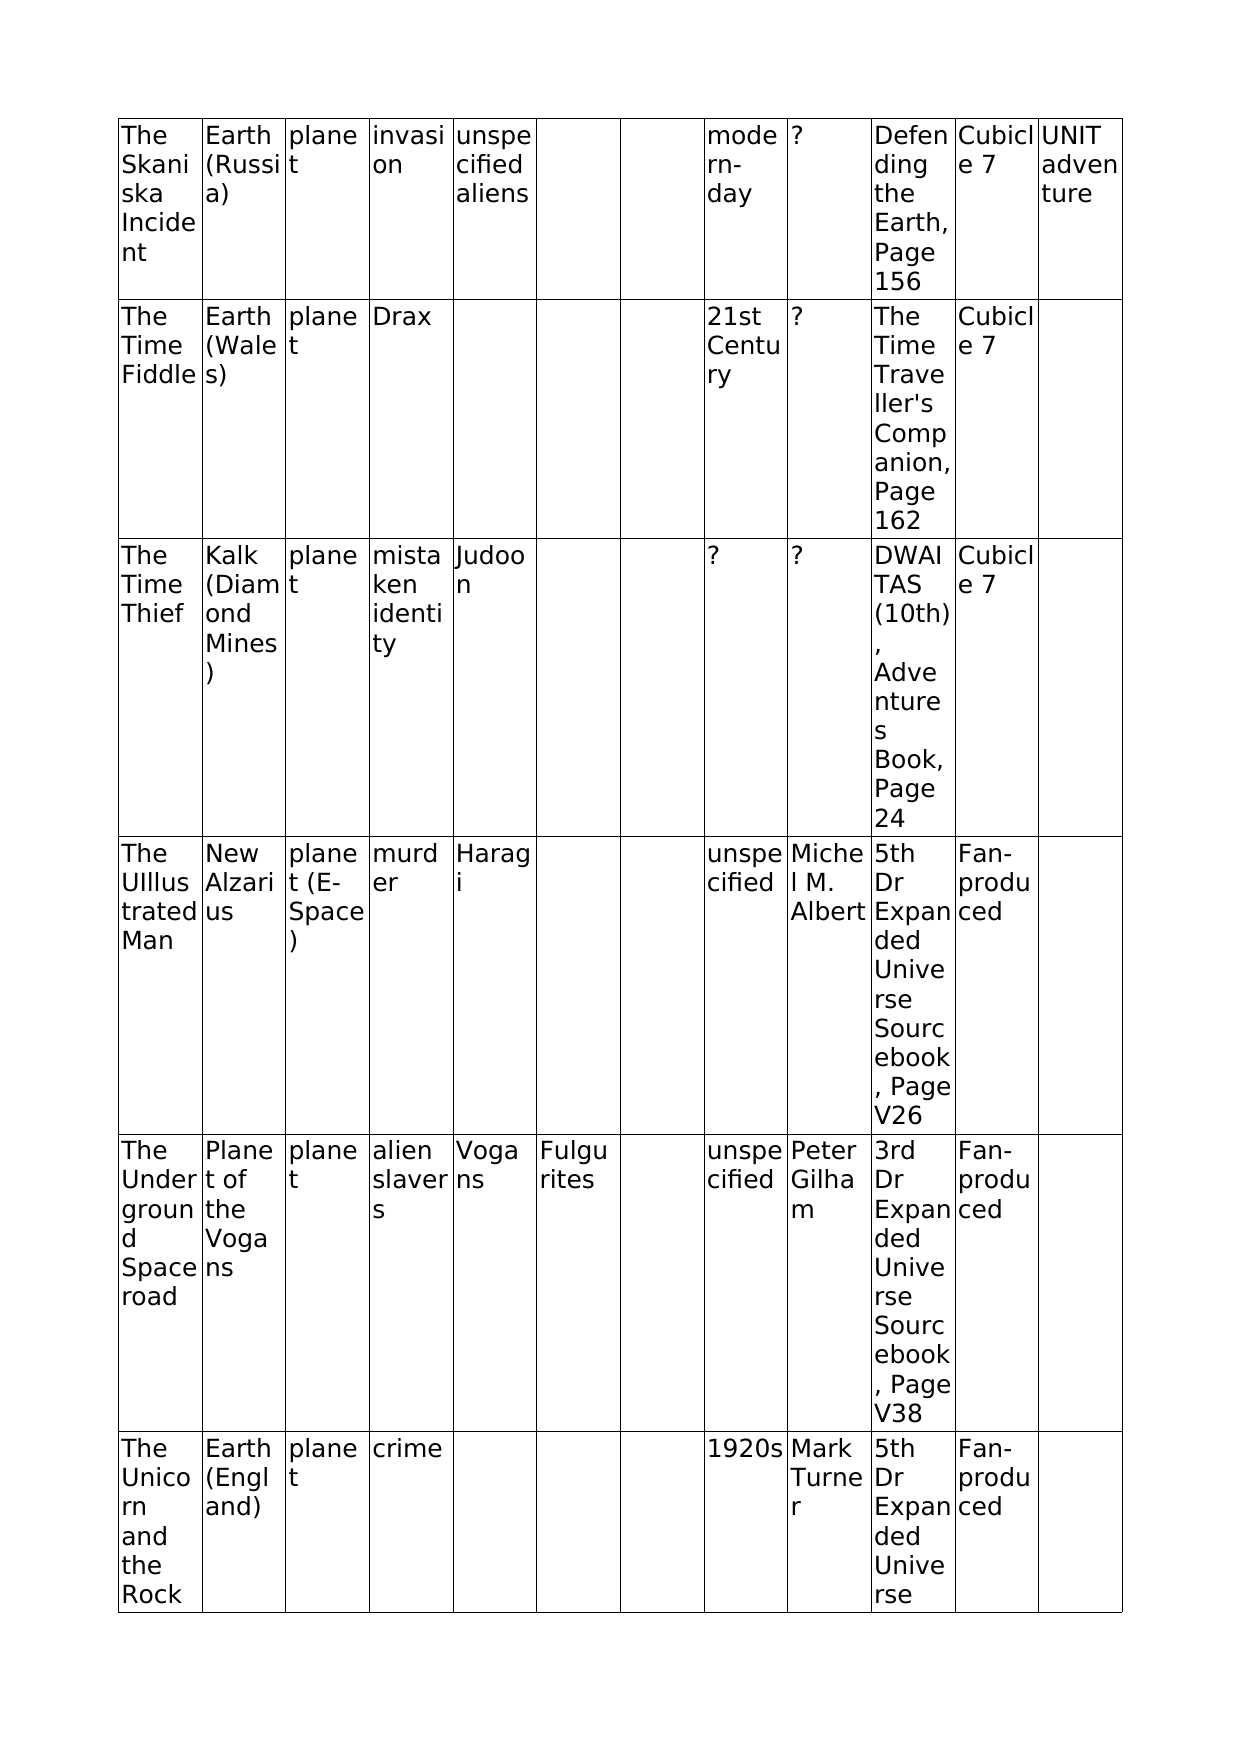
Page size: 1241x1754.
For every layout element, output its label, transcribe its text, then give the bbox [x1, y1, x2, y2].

table_cell 1920s [705, 1432, 787, 1612]
table_cell alien slavers [370, 1135, 453, 1431]
table_cell Planet of the Vogans [203, 1135, 285, 1431]
table_cell Earth (Russia) [203, 119, 285, 299]
table_cell New Alzarius [203, 837, 285, 1133]
table_cell Fulgurites [537, 1135, 620, 1431]
table_cell 21st Century [705, 300, 787, 538]
table_cell Cubicle 7 [956, 300, 1038, 538]
table_cell Peter Gilham [788, 1135, 871, 1431]
table_cell The Skaniska Incident [119, 119, 202, 299]
table_cell The Time Thief [119, 539, 202, 836]
table_cell Earth (Wales) [203, 300, 285, 538]
table_cell planet [286, 119, 369, 299]
table_cell UNIT adventure [1039, 119, 1122, 299]
table_cell [454, 1432, 536, 1612]
table_cell crime [370, 1432, 453, 1612]
table_cell Cubicle 7 [956, 539, 1038, 836]
table_cell ? [788, 539, 871, 836]
table_cell Fan-produced [956, 1135, 1038, 1431]
table_cell Cubicle 7 [956, 119, 1038, 299]
table_cell [1039, 1432, 1122, 1612]
table_cell [537, 1432, 620, 1612]
table_cell ? [788, 119, 871, 299]
table_cell ? [705, 539, 787, 836]
table_cell [537, 119, 620, 299]
table_cell Haragi [454, 837, 536, 1133]
table_cell planet [286, 539, 369, 836]
table_cell invasion [370, 119, 453, 299]
table_cell The Underground Spaceroad [119, 1135, 202, 1431]
table_cell Mark Turner [788, 1432, 871, 1612]
table_cell [1039, 300, 1122, 538]
table_cell 5th Dr Expanded Universe Sourcebook, Page V26 [872, 837, 955, 1133]
table_cell planet (E-Space) [286, 837, 369, 1133]
table_cell planet [286, 300, 369, 538]
table_cell Judoon [454, 539, 536, 836]
table_cell Fan-produced [956, 1432, 1038, 1612]
table_cell ? [788, 300, 871, 538]
table_cell [621, 119, 704, 299]
table_cell DWAITAS (10th), Adventures Book, Page 24 [872, 539, 955, 836]
table_cell [621, 837, 704, 1133]
table_cell 5th Dr Expanded Universe [872, 1432, 955, 1612]
table_cell [621, 539, 704, 836]
table_cell Michel M. Albert [788, 837, 871, 1133]
table_cell unspecified [705, 1135, 787, 1431]
table_cell Defending the Earth, Page 156 [872, 119, 955, 299]
table_cell unspecified [705, 837, 787, 1133]
table_cell [537, 300, 620, 538]
table_cell 3rd Dr Expanded Universe Sourcebook, Page V38 [872, 1135, 955, 1431]
table_cell modern-day [705, 119, 787, 299]
table_cell [1039, 1135, 1122, 1431]
table_cell Drax [370, 300, 453, 538]
table_cell mistaken identity [370, 539, 453, 836]
table_cell The UIllustrated Man [119, 837, 202, 1133]
table_cell [454, 300, 536, 538]
table_cell [537, 837, 620, 1133]
table_cell Vogans [454, 1135, 536, 1431]
table_cell unspecified aliens [454, 119, 536, 299]
table_cell [1039, 539, 1122, 836]
table_cell Earth (England) [203, 1432, 285, 1612]
table_cell Fan-produced [956, 837, 1038, 1133]
table_cell planet [286, 1432, 369, 1612]
table_cell Kalk (Diamond Mines) [203, 539, 285, 836]
table_cell [1039, 837, 1122, 1133]
table_cell [621, 1432, 704, 1612]
table_cell The Unicorn and the Rock [119, 1432, 202, 1612]
table_cell [621, 300, 704, 538]
table_cell The Time Fiddle [119, 300, 202, 538]
table_cell [537, 539, 620, 836]
table_cell [621, 1135, 704, 1431]
table_cell planet [286, 1135, 369, 1431]
table_cell murder [370, 837, 453, 1133]
table_cell The Time Traveller's Companion, Page 162 [872, 300, 955, 538]
